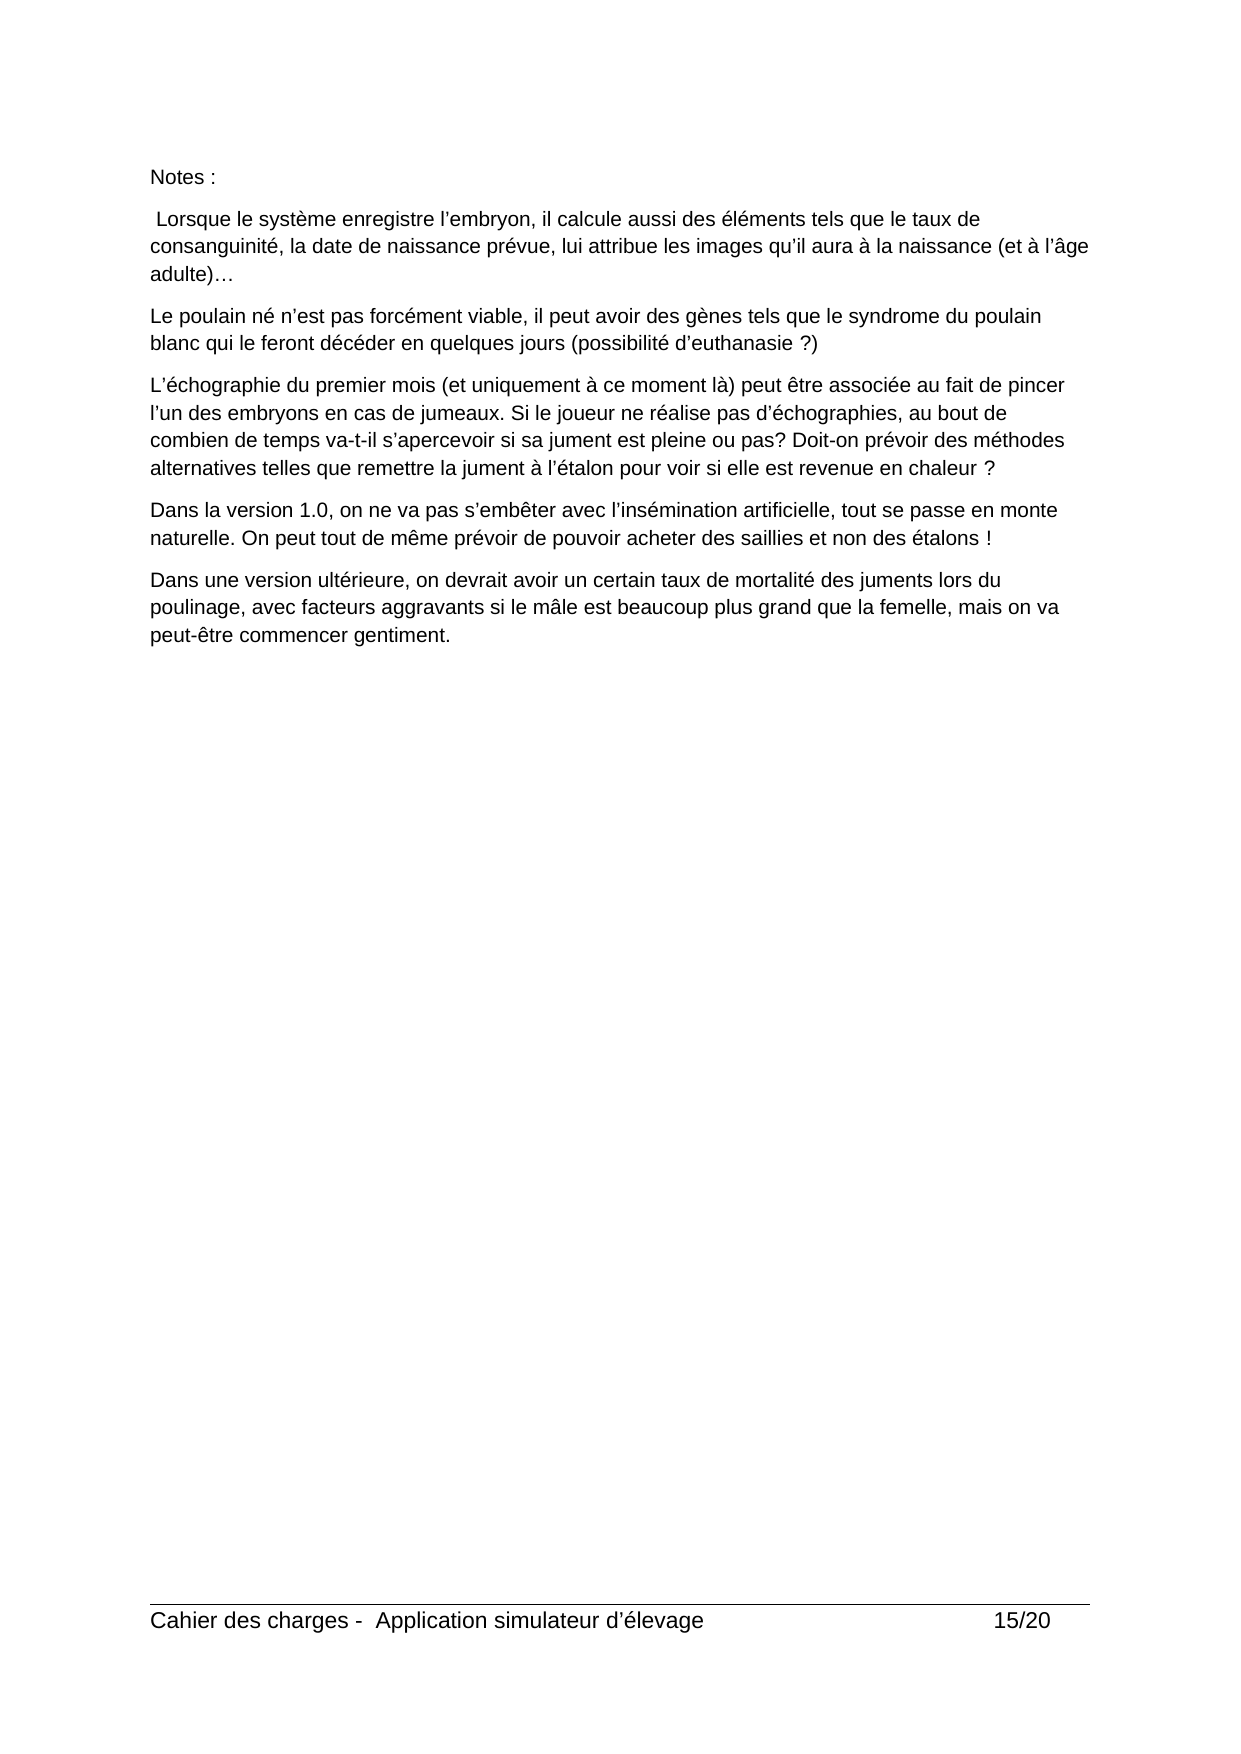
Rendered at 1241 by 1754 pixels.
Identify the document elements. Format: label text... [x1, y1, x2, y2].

text L’échographie du premier mois (et uniquement à ce moment là) peut être associée au fait de pincer l’un des embryons en cas de jumeaux. Si le joueur ne réalise pas d’échographies, au bout de combien de temps va-t-il s’apercevoir si sa jument est pleine ou pas? Doit-on prévoir des méthodes alternatives telles que remettre la jument à l’étalon pour voir si elle est revenue en chaleur ? [150, 373, 1090, 480]
text Le poulain né n’est pas forcément viable, il peut avoir des gènes tels que le syndrome du poulain blanc qui le feront décéder en quelques jours (possibilité d’euthanasie ?) [150, 304, 1090, 355]
text Dans une version ultérieure, on devrait avoir un certain taux de mortalité des juments lors du poulinage, avec facteurs aggravants si le mâle est beaucoup plus grand que la femelle, mais on va peut-être commencer gentiment. [150, 567, 1090, 646]
text Dans la version 1.0, on ne va pas s’embêter avec l’insémination artificielle, tout se passe en monte naturelle. On peut tout de même prévoir de pouvoir acheter des saillies et non des étalons ! [150, 498, 1090, 549]
text Lorsque le système enregistre l’embryon, il calcule aussi des éléments tels que le taux de consanguinité, la date de naissance prévue, lui attribue les images qu’il aura à la naissance (et à l’âge adulte)… [150, 207, 1090, 286]
text Notes : [150, 164, 1090, 188]
